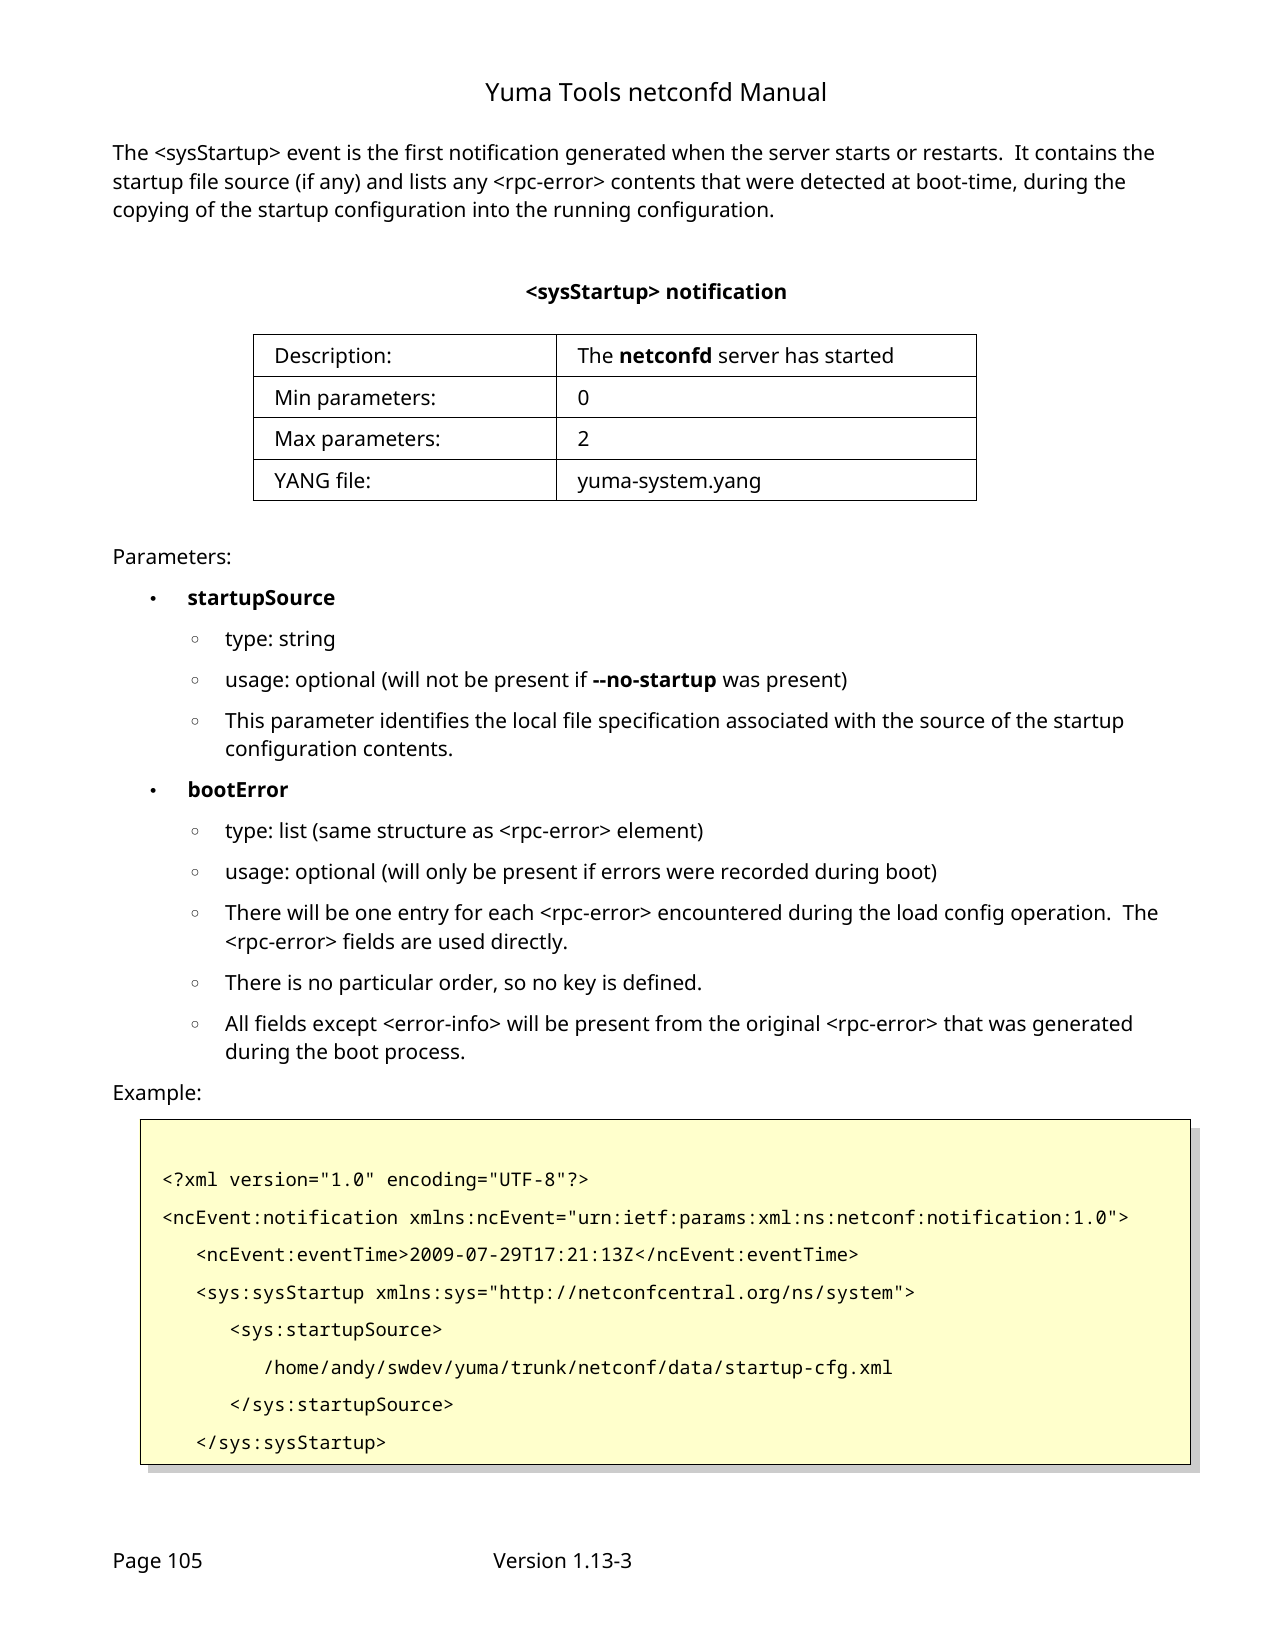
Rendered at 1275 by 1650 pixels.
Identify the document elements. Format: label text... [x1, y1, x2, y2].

text <ncEvent:eventTime>2009-07-29T17:21:13Z</ncEvent:eventTime> [141, 1231, 1190, 1267]
text Example: [112, 1078, 1200, 1106]
text <?xml version="1.0" encoding="UTF-8"?> [141, 1156, 1190, 1192]
table_cell Min parameters: [254, 377, 556, 417]
text </sys:sysStartup> [141, 1419, 1190, 1464]
table_cell 2 [557, 418, 976, 459]
subtitle <sysStartup> notification [127, 277, 1185, 306]
text </sys:startupSource> [141, 1381, 1190, 1417]
list There is no particular order, so no key is defined. [187, 968, 1200, 996]
table_cell yuma-system.yang [557, 460, 976, 500]
list type: list (same structure as <rpc-error> element) [187, 816, 1200, 845]
text The <sysStartup> event is the first notification generated when the server starts or restarts. It contains the startup file source (if any) and lists any <rpc-error> contents that were detected at boot-time, during the copying of the startup configuration into the running configuration. [112, 138, 1200, 224]
list type: string [187, 624, 1200, 653]
list usage: optional (will only be present if errors were recorded during boot) [187, 857, 1200, 886]
table_cell 0 [557, 377, 976, 417]
list All fields except <error-info> will be present from the original <rpc-error> that was generated during the boot process. [187, 1009, 1200, 1066]
text <sys:sysStartup xmlns:sys="http://netconfcentral.org/ns/system"> [141, 1269, 1190, 1304]
list usage: optional (will not be present if --no-startup was present) [187, 665, 1200, 694]
text Parameters: [112, 542, 1200, 571]
text /home/andy/swdev/yuma/trunk/netconf/data/startup-cfg.xml [141, 1344, 1190, 1379]
text <sys:startupSource> [141, 1306, 1190, 1342]
table_cell Max parameters: [254, 418, 556, 459]
table_header Description: [254, 335, 556, 376]
list bootError [150, 776, 1200, 804]
table_cell YANG file: [254, 460, 556, 500]
list There will be one entry for each <rpc-error> encountered during the load config operation. The <rpc-error> fields are used directly. [187, 898, 1200, 955]
table_header The netconfd server has started [557, 335, 976, 376]
list This parameter identifies the local file specification associated with the source of the startup configuration contents. [187, 706, 1200, 763]
list startupSource [150, 583, 1200, 612]
text <ncEvent:notification xmlns:ncEvent="urn:ietf:params:xml:ns:netconf:notification:1.0"> [141, 1194, 1190, 1229]
